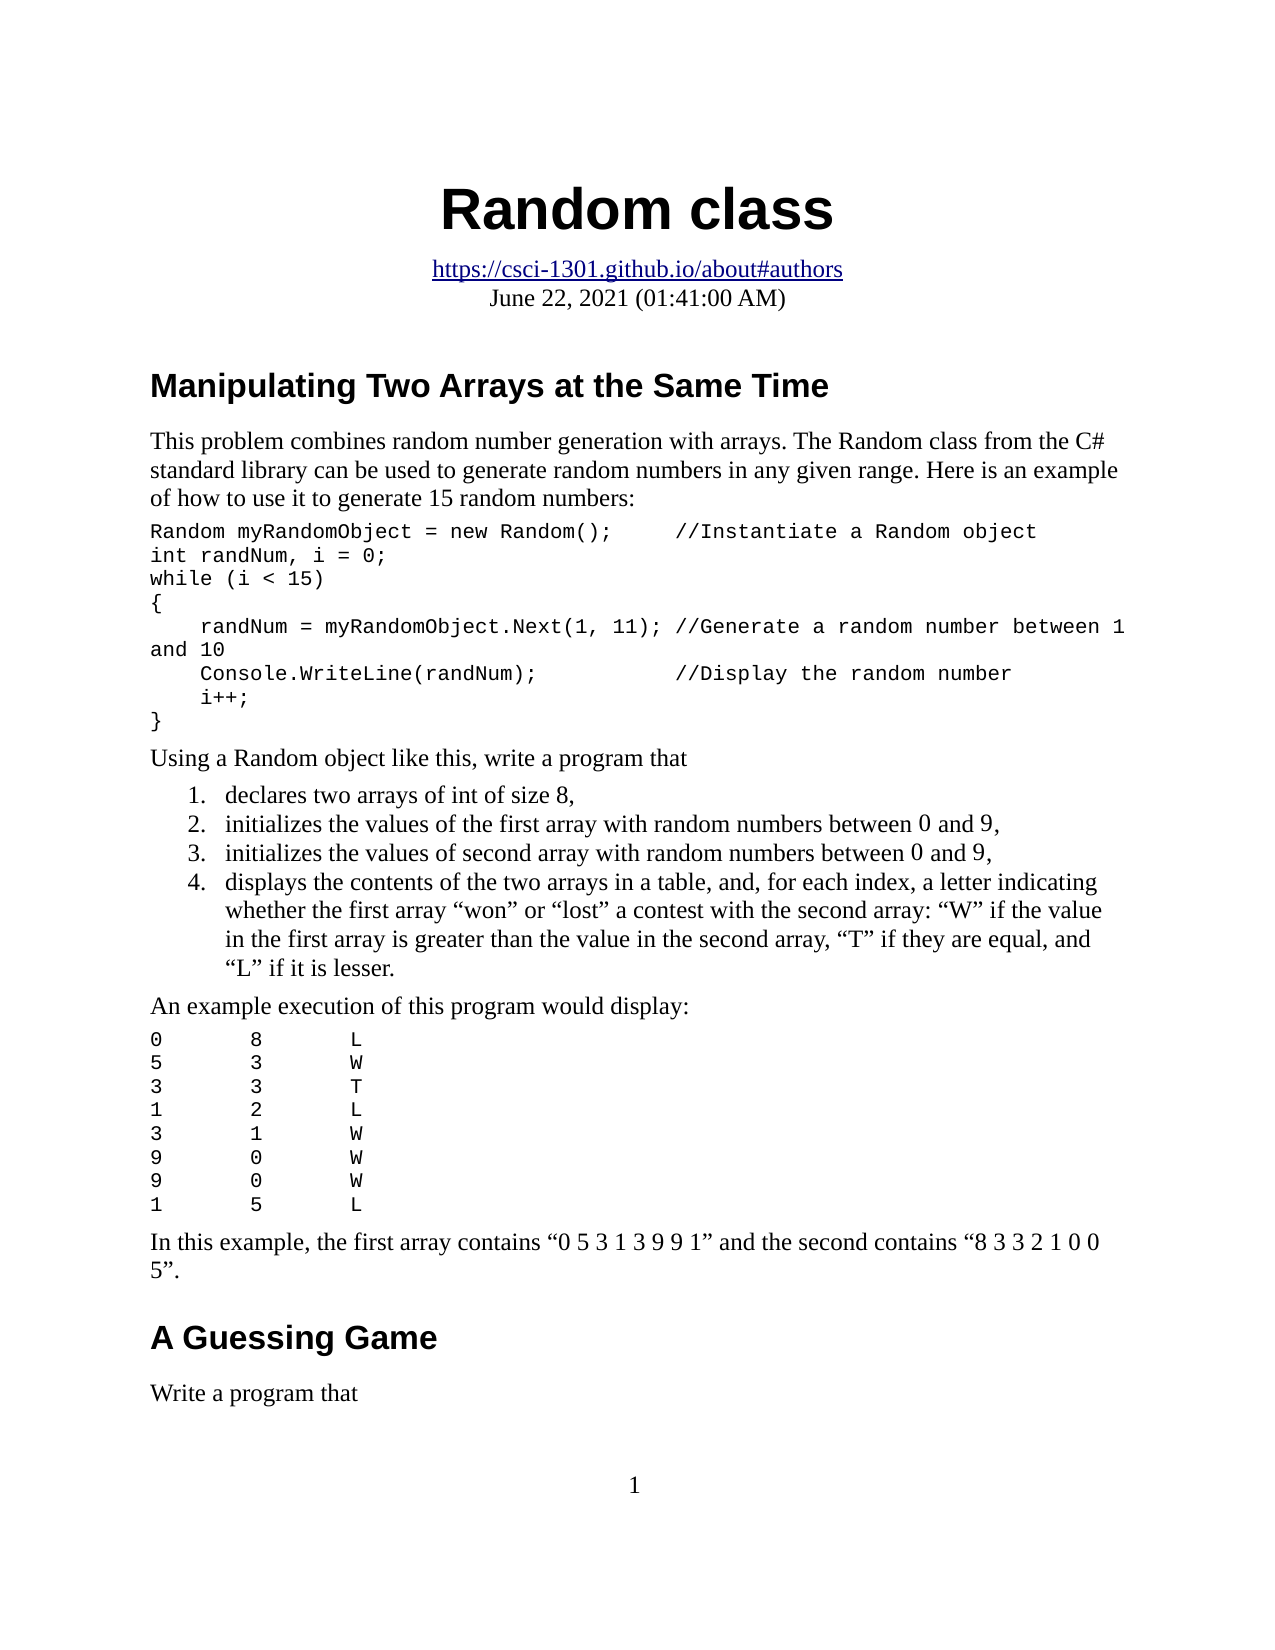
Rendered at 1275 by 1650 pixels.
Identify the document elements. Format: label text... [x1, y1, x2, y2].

list initializes the values of second array with random numbers between and , [187, 838, 1125, 867]
text 9 0 W [150, 1170, 1125, 1194]
text Console.WriteLine(randNum); //Display the random number [150, 663, 1125, 687]
list displays the contents of the two arrays in a table, and, for each index, a letter indicating whether the first array “won” or “lost” a contest with the second array: “W” if the value in the first array is greater than the value in the second array, “T” if they are equal, and “L” if it is lesser. [187, 867, 1125, 982]
text i++; [150, 687, 1125, 710]
text 9 0 W [150, 1147, 1125, 1170]
text Random myRandomObject = new Random(); //Instantiate a Random object [150, 521, 1125, 545]
text int randNum, i = 0; [150, 545, 1125, 568]
text 3 1 W [150, 1123, 1125, 1147]
text In this example, the first array contains “0 5 3 1 3 9 9 1” and the second contains “8 3 3 2 1 0 0 5”. [150, 1227, 1125, 1284]
subtitle Manipulating Two Arrays at the Same Time [150, 366, 1125, 404]
text https://csci-1301.github.io/about#authors [150, 254, 1125, 283]
text 1 2 L [150, 1099, 1125, 1123]
text This problem combines random number generation with arrays. The Random class from the C# standard library can be used to generate random numbers in any given range. Here is an example of how to use it to generate 15 random numbers: [150, 426, 1125, 512]
text An example execution of this program would display: [150, 991, 1125, 1019]
subtitle A Guessing Game [150, 1318, 1125, 1357]
text while (i < 15) [150, 568, 1125, 592]
text Using a Random object like this, write a program that [150, 743, 1125, 772]
text 0 8 L [150, 1028, 1125, 1052]
text 3 3 T [150, 1076, 1125, 1099]
list declares two arrays of int of size 8, [187, 781, 1125, 809]
text 1 5 L [150, 1194, 1125, 1218]
text randNum = myRandomObject.Next(1, 11); //Generate a random number between 1 and 10 [150, 616, 1125, 663]
text 5 3 W [150, 1052, 1125, 1076]
text June 22, 2021 (01:41:00 AM) [150, 283, 1125, 312]
title Random class [150, 175, 1125, 242]
text } [150, 710, 1125, 734]
list initializes the values of the first array with random numbers between and , [187, 809, 1125, 838]
text Write a program that [150, 1378, 1125, 1407]
text { [150, 592, 1125, 616]
